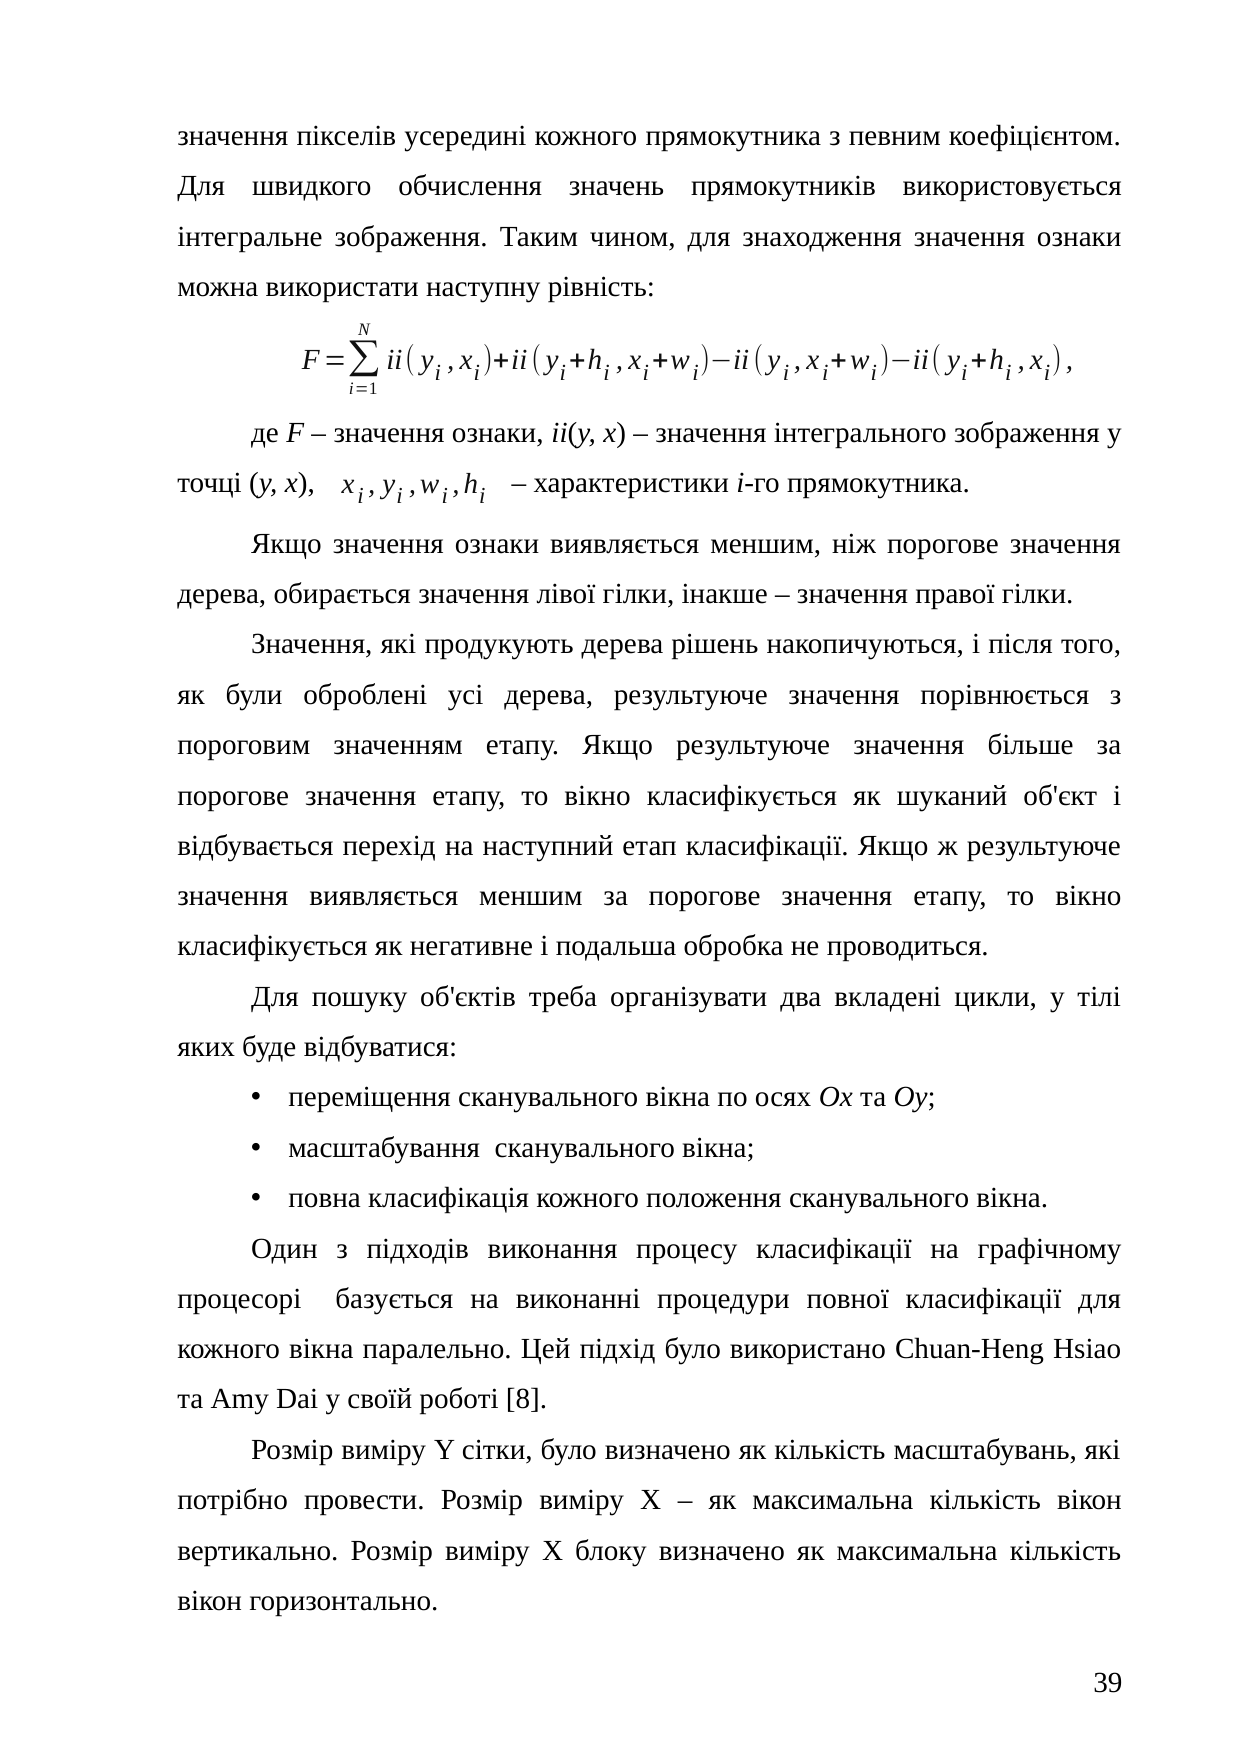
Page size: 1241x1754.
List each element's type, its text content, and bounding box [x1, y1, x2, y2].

text Якщо значення ознаки виявляється меншим, ніж порогове значення дерева, обирається значення лівої гілки, інакше – значення правої гілки. [177, 526, 1122, 610]
text значення пікселів усередині кожного прямокутника з певним коефіцієнтом. Для швидкого обчислення значень прямокутників використовується інтегральне зображення. Таким чином, для знаходження значення ознаки можна використати наступну рівність: [177, 118, 1122, 303]
list масштабування сканувального вікна; [251, 1130, 1122, 1163]
list переміщення сканувального вікна по осях Оx та Оy; [251, 1079, 1122, 1113]
list повна класифікація кожного положення сканувального вікна. [251, 1180, 1122, 1214]
text Один з підходів виконання процесу класифікації на графічному процесорі базується на виконанні процедури повної класифікації для кожного вікна паралельно. Цей підхід було використано Chuan-Heng Hsiao та Amy Dai у своїй роботі [8]. [177, 1231, 1122, 1415]
text Для пошуку об'єктів треба організувати два вкладені цикли, у тілі яких буде відбуватися: [177, 979, 1122, 1063]
text Значення, які продукують дерева рішень накопичуються, і після того, як були оброблені усі дерева, результуюче значення порівнюється з пороговим значенням етапу. Якщо результуюче значення більше за порогове значення етапу, то вікно класифікується як шуканий об'єкт і відбувається перехід на наступний етап класифікації. Якщо ж результуюче значення виявляється меншим за порогове значення етапу, то вікно класифікується як негативне і подальша обробка не проводиться. [177, 627, 1122, 962]
text де F – значення ознаки, ii(y, x) – значення інтегрального зображення у точці (у, х), – характеристики i-го прямокутника. [177, 415, 1122, 509]
text Розмір виміру Y сітки, було визначено як кількість масштабувань, які потрібно провести. Розмір виміру Х – як максимальна кількість вікон вертикально. Розмір виміру Х блоку визначено як максимальна кількість вікон горизонтально. [177, 1432, 1122, 1616]
